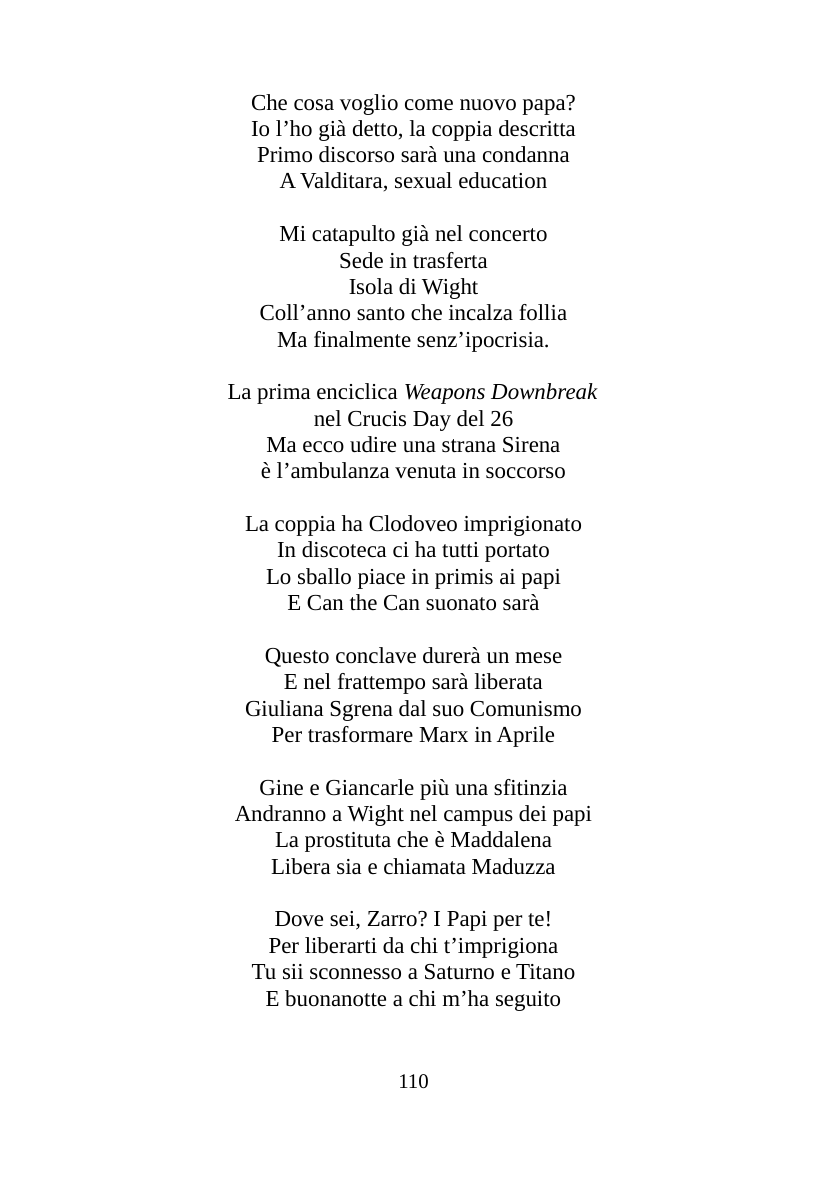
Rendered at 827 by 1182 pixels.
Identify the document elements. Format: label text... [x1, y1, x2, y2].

text Mi catapulto già nel concerto [88, 220, 738, 247]
text A Valditara, sexual education [88, 168, 738, 194]
text Giuliana Sgrena dal suo Comunismo [88, 695, 738, 721]
text Lo sballo piace in primis ai papi [88, 563, 738, 589]
text Libera sia e chiamata Maduzza [88, 853, 738, 879]
text è l’ambulanza venuta in soccorso [88, 457, 738, 484]
text E nel frattempo sarà liberata [88, 668, 738, 695]
text La prostituta che è Maddalena [88, 826, 738, 853]
text Dove sei, Zarro? I Papi per te! [88, 906, 738, 932]
text Tu sii sconnesso a Saturno e Titano [88, 958, 738, 984]
text E buonanotte a chi m’ha seguito [88, 984, 738, 1011]
text Questo conclave durerà un mese [88, 642, 738, 668]
text La coppia ha Clodoveo imprigionato [88, 510, 738, 537]
text Sede in trasferta [88, 247, 738, 273]
text Ma finalmente senz’ipocrisia. [88, 326, 738, 352]
text La prima enciclica Weapons Downbreak [88, 378, 738, 405]
text Ma ecco udire una strana Sirena [88, 431, 738, 457]
text In discoteca ci ha tutti portato [88, 537, 738, 563]
text Coll’anno santo che incalza follia [88, 299, 738, 326]
text Andranno a Wight nel campus dei papi [88, 800, 738, 826]
text E Can the Can suonato sarà [88, 589, 738, 616]
text nel Crucis Day del 26 [88, 405, 738, 431]
text Per liberarti da chi t’imprigiona [88, 932, 738, 958]
text Io l’ho già detto, la coppia descritta [88, 115, 738, 141]
text Gine e Giancarle più una sfitinzia [88, 774, 738, 800]
text Che cosa voglio come nuovo papa? [88, 88, 738, 115]
text Per trasformare Marx in Aprile [88, 721, 738, 747]
text Isola di Wight [88, 273, 738, 299]
text Primo discorso sarà una condanna [88, 141, 738, 168]
